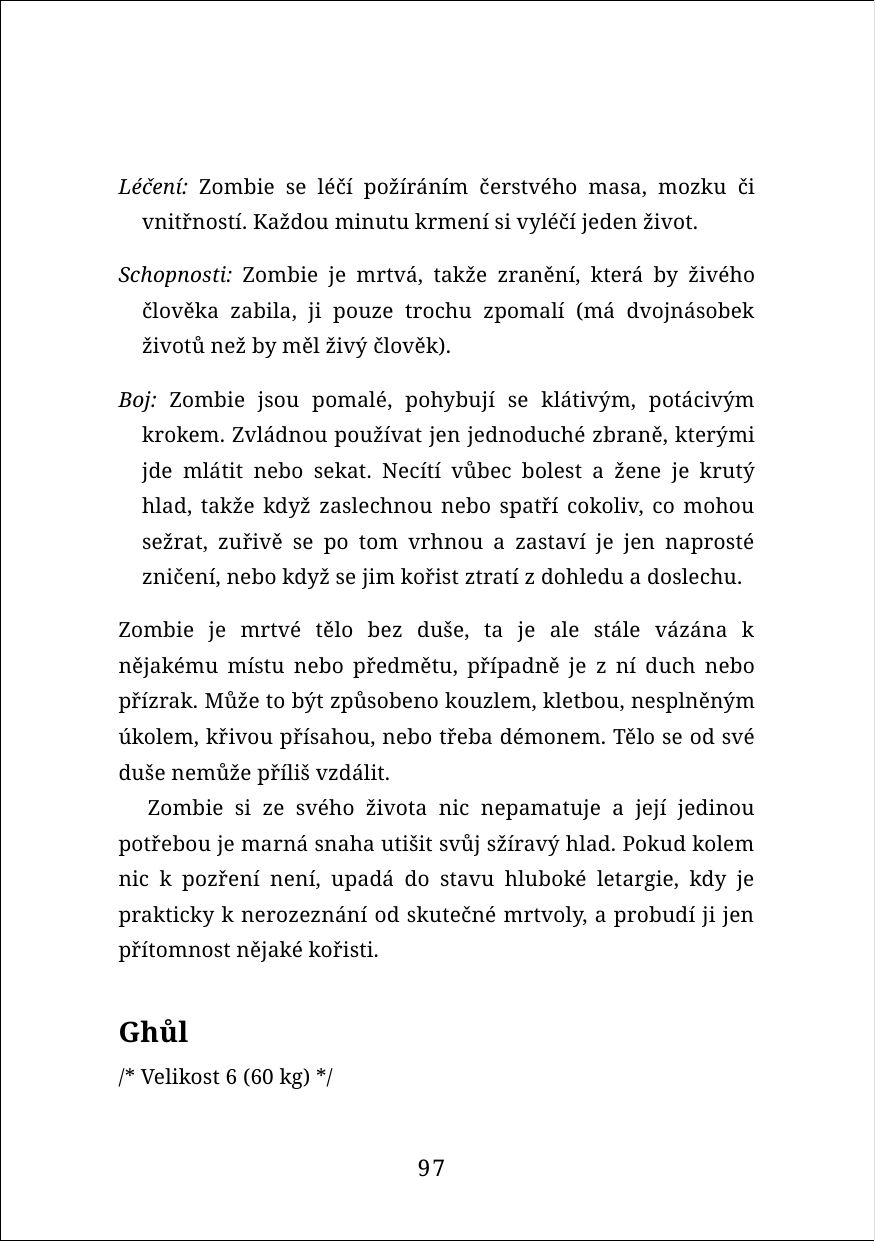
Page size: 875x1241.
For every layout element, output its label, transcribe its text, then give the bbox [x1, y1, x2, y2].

text /* Velikost 6 (60 kg) */ [118, 1062, 756, 1091]
text Schopnosti: Zombie je mrtvá, takže zranění, která by živého člověka zabila, ji pouze trochu zpomalí (má dvojnásobek životů než by měl živý člověk). [118, 261, 756, 360]
text Boj: Zombie jsou pomalé, pohybují se klátivým, potácivým krokem. Zvládnou používat jen jednoduché zbraně, kterými jde mlátit nebo sekat. Necítí vůbec bolest a žene je krutý hlad, takže když zaslechnou nebo spatří cokoliv, co mohou sežrat, zuřivě se po tom vrhnou a zastaví je jen naprosté zničení, nebo když se jim kořist ztratí z dohledu a doslechu. [118, 385, 756, 591]
subtitle Ghůl [118, 1012, 756, 1051]
text Zombie je mrtvé tělo bez duše, ta je ale stále vázána k nějakému místu nebo předmětu, případně je z ní duch nebo přízrak. Může to být způsobeno kouzlem, kletbou, nesplněným úkolem, křivou přísahou, nebo třeba démonem. Tělo se od své duše nemůže příliš vzdálit. Zombie si ze svého života nic nepamatuje a její jedinou potřebou je marná snaha utišit svůj sžíravý hlad. Pokud kolem nic k pozření není, upadá do stavu hluboké letargie, kdy je prakticky k nerozeznání od skutečné mrtvoly, a probudí ji jen přítomnost nějaké kořisti. [118, 616, 756, 964]
text Léčení: Zombie se léčí požíráním čerstvého masa, mozku či vnitřností. Každou minutu krmení si vyléčí jeden život. [118, 172, 756, 236]
